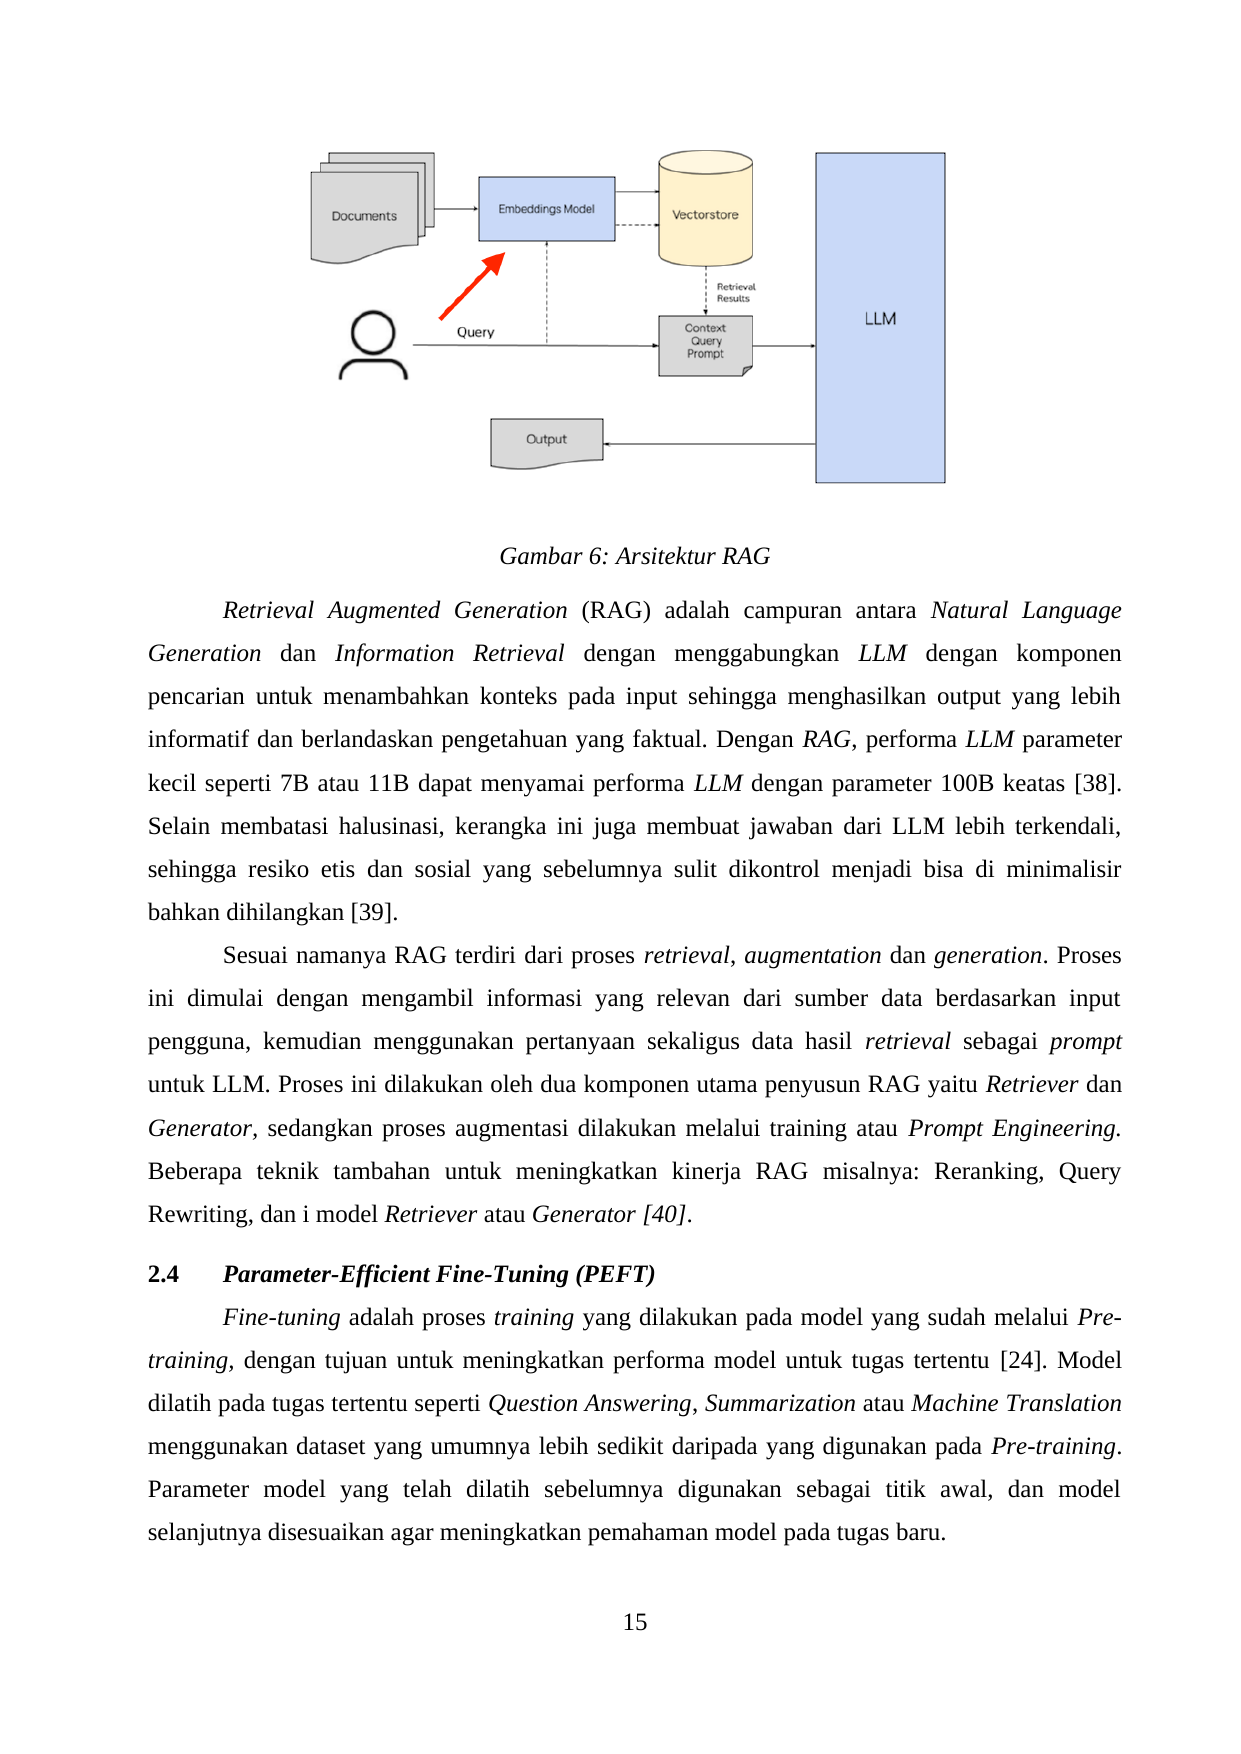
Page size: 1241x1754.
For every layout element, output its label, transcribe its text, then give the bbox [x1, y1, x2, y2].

subtitle Parameter-Efficient Fine-Tuning (PEFT) [148, 1259, 1122, 1287]
text Sesuai namanya RAG terdiri dari proses retrieval, augmentation dan generation. Proses ini dimulai dengan mengambil informasi yang relevan dari sumber data berdasarkan input pengguna, kemudian menggunakan pertanyaan sekaligus data hasil retrieval sebagai prompt untuk LLM. Proses ini dilakukan oleh dua komponen utama penyusun RAG yaitu Retriever dan Generator, sedangkan proses augmentasi dilakukan melalui training atau Prompt Engineering. Beberapa teknik tambahan untuk meningkatkan kinerja RAG misalnya: Reranking, Query Rewriting, dan i model Retriever atau Generator [40]. [148, 940, 1122, 1228]
text Gambar 6: Arsitektur RAG [233, 515, 1037, 570]
text Fine-tuning adalah proses training yang dilakukan pada model yang sudah melalui Pre-training, dengan tujuan untuk meningkatkan performa model untuk tugas tertentu [24]. Model dilatih pada tugas tertentu seperti Question Answering, Summarization atau Machine Translation menggunakan dataset yang umumnya lebih sedikit daripada yang digunakan pada Pre-training. Parameter model yang telah dilatih sebelumnya digunakan sebagai titik awal, dan model selanjutnya disesuaikan agar meningkatkan pemahaman model pada tugas baru. [148, 1302, 1122, 1546]
text Retrieval Augmented Generation (RAG) adalah campuran antara Natural Language Generation dan Information Retrieval dengan menggabungkan LLM dengan komponen pencarian untuk menambahkan konteks pada input sehingga menghasilkan output yang lebih informatif dan berlandaskan pengetahuan yang faktual. Dengan RAG, performa LLM parameter kecil seperti 7B atau 11B dapat menyamai performa LLM dengan parameter 100B keatas [38]. Selain membatasi halusinasi, kerangka ini juga membuat jawaban dari LLM lebih terkendali, sehingga resiko etis dan sosial yang sebelumnya sulit dikontrol menjadi bisa di minimalisir bahkan dihilangkan [39]. [148, 118, 1122, 926]
picture [301, 130, 969, 515]
